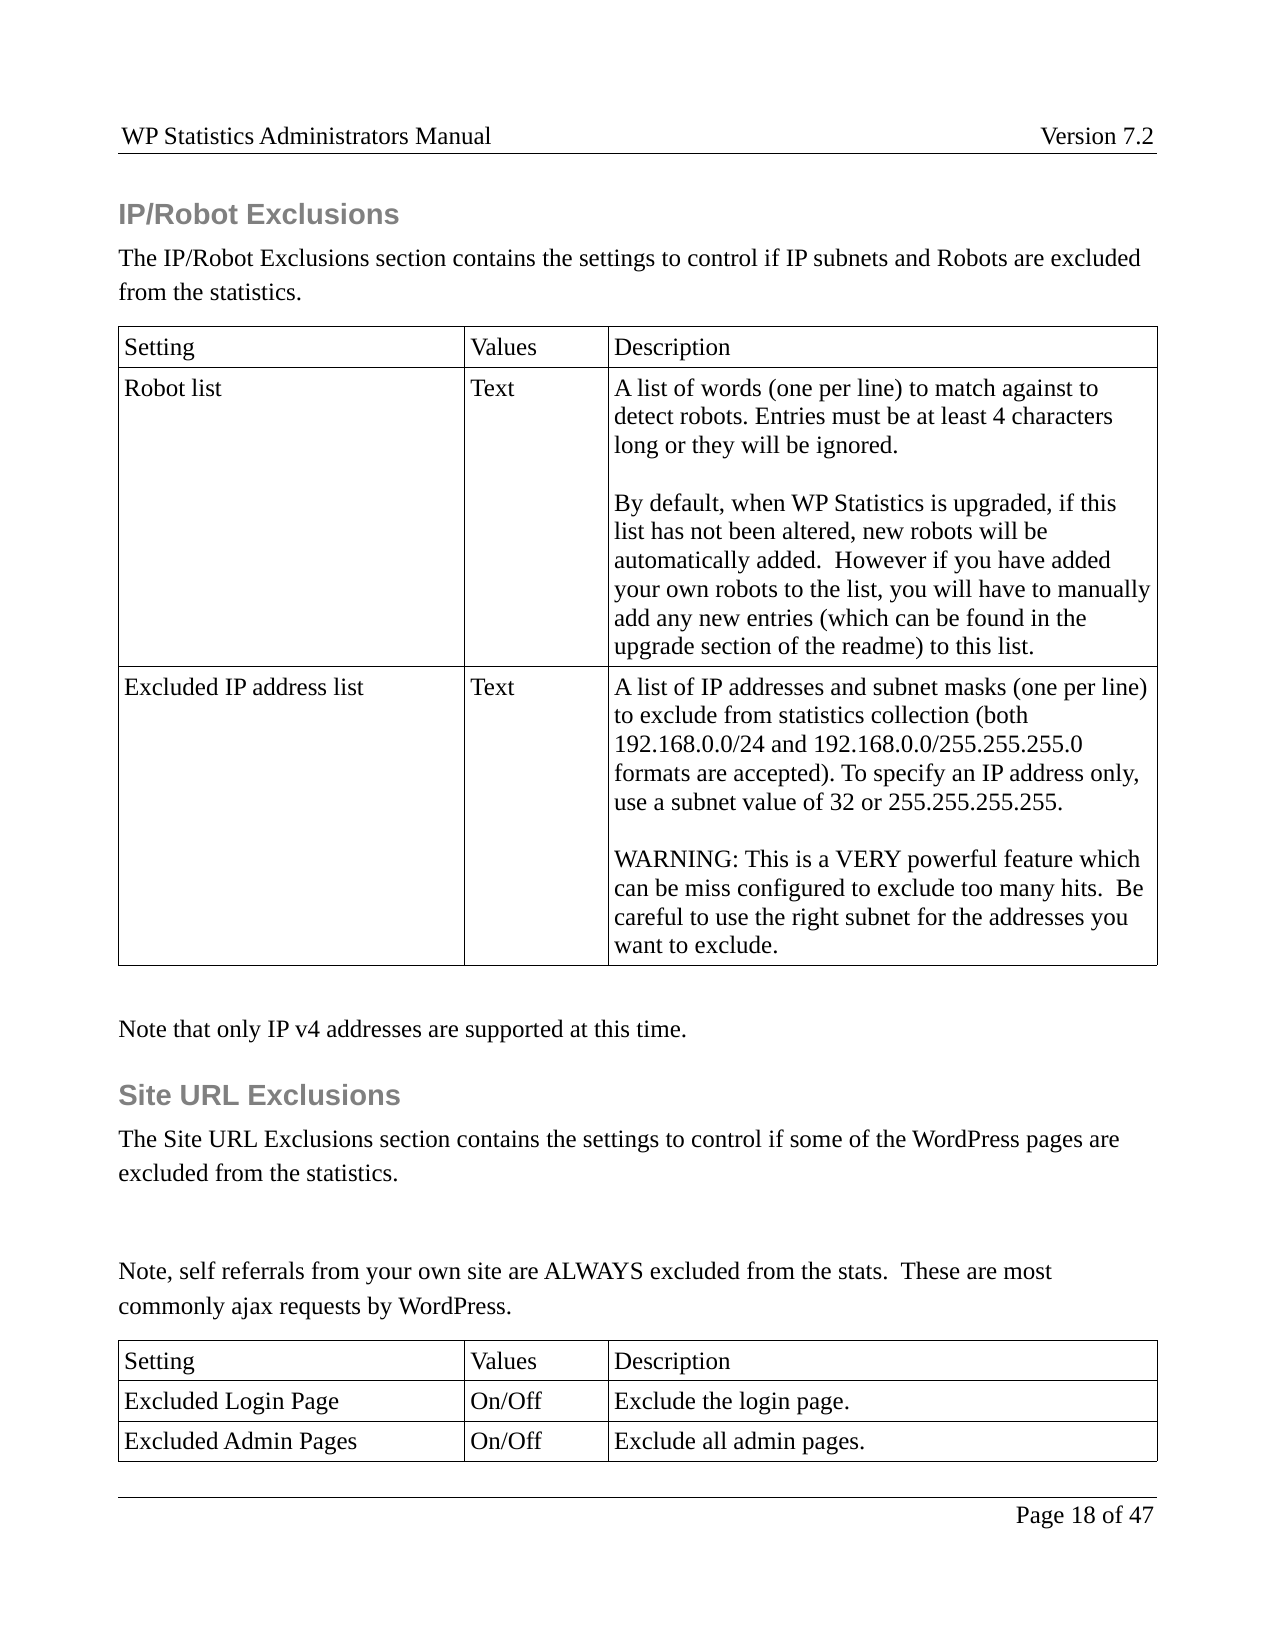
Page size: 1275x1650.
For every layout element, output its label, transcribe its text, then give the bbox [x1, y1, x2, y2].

subtitle Site URL Exclusions [118, 1078, 1157, 1111]
table_cell Excluded Login Page [119, 1381, 464, 1421]
text Note that only IP v4 addresses are supported at this time. [118, 1014, 1157, 1043]
table_cell A list of words (one per line) to match against to detect robots. Entries must be at least 4 characters long or they will be ignored. By default, when WP Statistics is upgraded, if this list has not been altered, new robots will be automatically added. However if you have added your own robots to the list, you will have to manually add any new entries (which can be found in the upgrade section of the readme) to this list. [609, 368, 1157, 666]
subtitle IP/Robot Exclusions [118, 197, 1157, 230]
table_header Setting [119, 1341, 464, 1380]
table_header Description [609, 327, 1157, 367]
table_cell Text [465, 368, 608, 666]
table_cell Excluded IP address list [119, 667, 464, 965]
table_cell On/Off [465, 1422, 608, 1461]
table_cell Exclude the login page. [609, 1381, 1157, 1421]
table_cell Exclude all admin pages. [609, 1422, 1157, 1461]
table_cell Excluded Admin Pages [119, 1422, 464, 1461]
text Note, self referrals from your own site are ALWAYS excluded from the stats. These are most commonly ajax requests by WordPress. [118, 1256, 1157, 1319]
table_header Setting [119, 327, 464, 367]
table_cell Robot list [119, 368, 464, 666]
table_header Values [465, 1341, 608, 1380]
text The IP/Robot Exclusions section contains the settings to control if IP subnets and Robots are excluded from the statistics. [118, 243, 1157, 306]
table_header Values [465, 327, 608, 367]
table_header Description [609, 1341, 1157, 1380]
table_cell A list of IP addresses and subnet masks (one per line) to exclude from statistics collection (both 192.168.0.0/24 and 192.168.0.0/255.255.255.0 formats are accepted). To specify an IP address only, use a subnet value of 32 or 255.255.255.255. WARNING: This is a VERY powerful feature which can be miss configured to exclude too many hits. Be careful to use the right subnet for the addresses you want to exclude. [609, 667, 1157, 965]
table_cell Text [465, 667, 608, 965]
table_cell On/Off [465, 1381, 608, 1421]
text The Site URL Exclusions section contains the settings to control if some of the WordPress pages are excluded from the statistics. [118, 1124, 1157, 1187]
